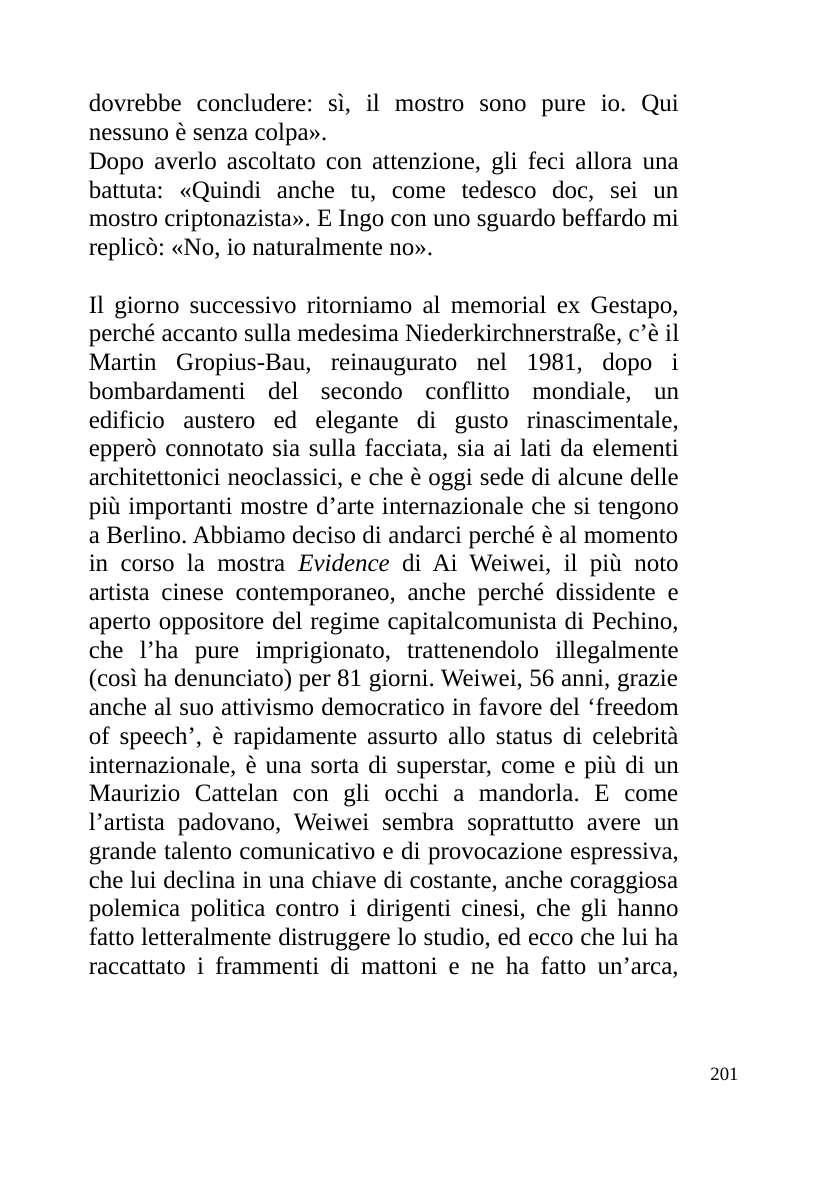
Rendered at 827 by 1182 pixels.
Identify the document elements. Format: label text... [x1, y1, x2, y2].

text Il giorno successivo ritorniamo al memorial ex Gestapo, perché accanto sulla medesima Niederkirchnerstraße, c’è il Martin Gropius-Bau, reinaugurato nel 1981, dopo i bombardamenti del secondo conflitto mondiale, un edificio austero ed elegante di gusto rinascimentale, epperò connotato sia sulla facciata, sia ai lati da elementi architettonici neoclassici, e che è oggi sede di alcune delle più importanti mostre d’arte internazionale che si tengono a Berlino. Abbiamo deciso di andarci perché è al momento in corso la mostra Evidence di Ai Weiwei, il più noto artista cinese contemporaneo, anche perché dissidente e aperto oppositore del regime capitalcomunista di Pechino, che l’ha pure imprigionato, trattenendolo illegalmente (così ha denunciato) per 81 giorni. Weiwei, 56 anni, grazie anche al suo attivismo democratico in favore del ‘freedom of speech’, è rapidamente assurto allo status di celebrità internazionale, è una sorta di superstar, come e più di un Maurizio Cattelan con gli occhi a mandorla. E come l’artista padovano, Weiwei sembra soprattutto avere un grande talento comunicativo e di provocazione espressiva, che lui declina in una chiave di costante, anche coraggiosa polemica politica contro i dirigenti cinesi, che gli hanno fatto letteralmente distruggere lo studio, ed ecco che lui ha raccattato i frammenti di mattoni e ne ha fatto un’arca, [88, 290, 679, 980]
text Dopo averlo ascoltato con attenzione, gli feci allora una battuta: «Quindi anche tu, come tedesco doc, sei un mostro criptonazista». E Ingo con uno sguardo beffardo mi replicò: «No, io naturalmente no». [88, 146, 679, 261]
text dovrebbe concludere: sì, il mostro sono pure io. Qui nessuno è senza colpa». [88, 88, 679, 146]
